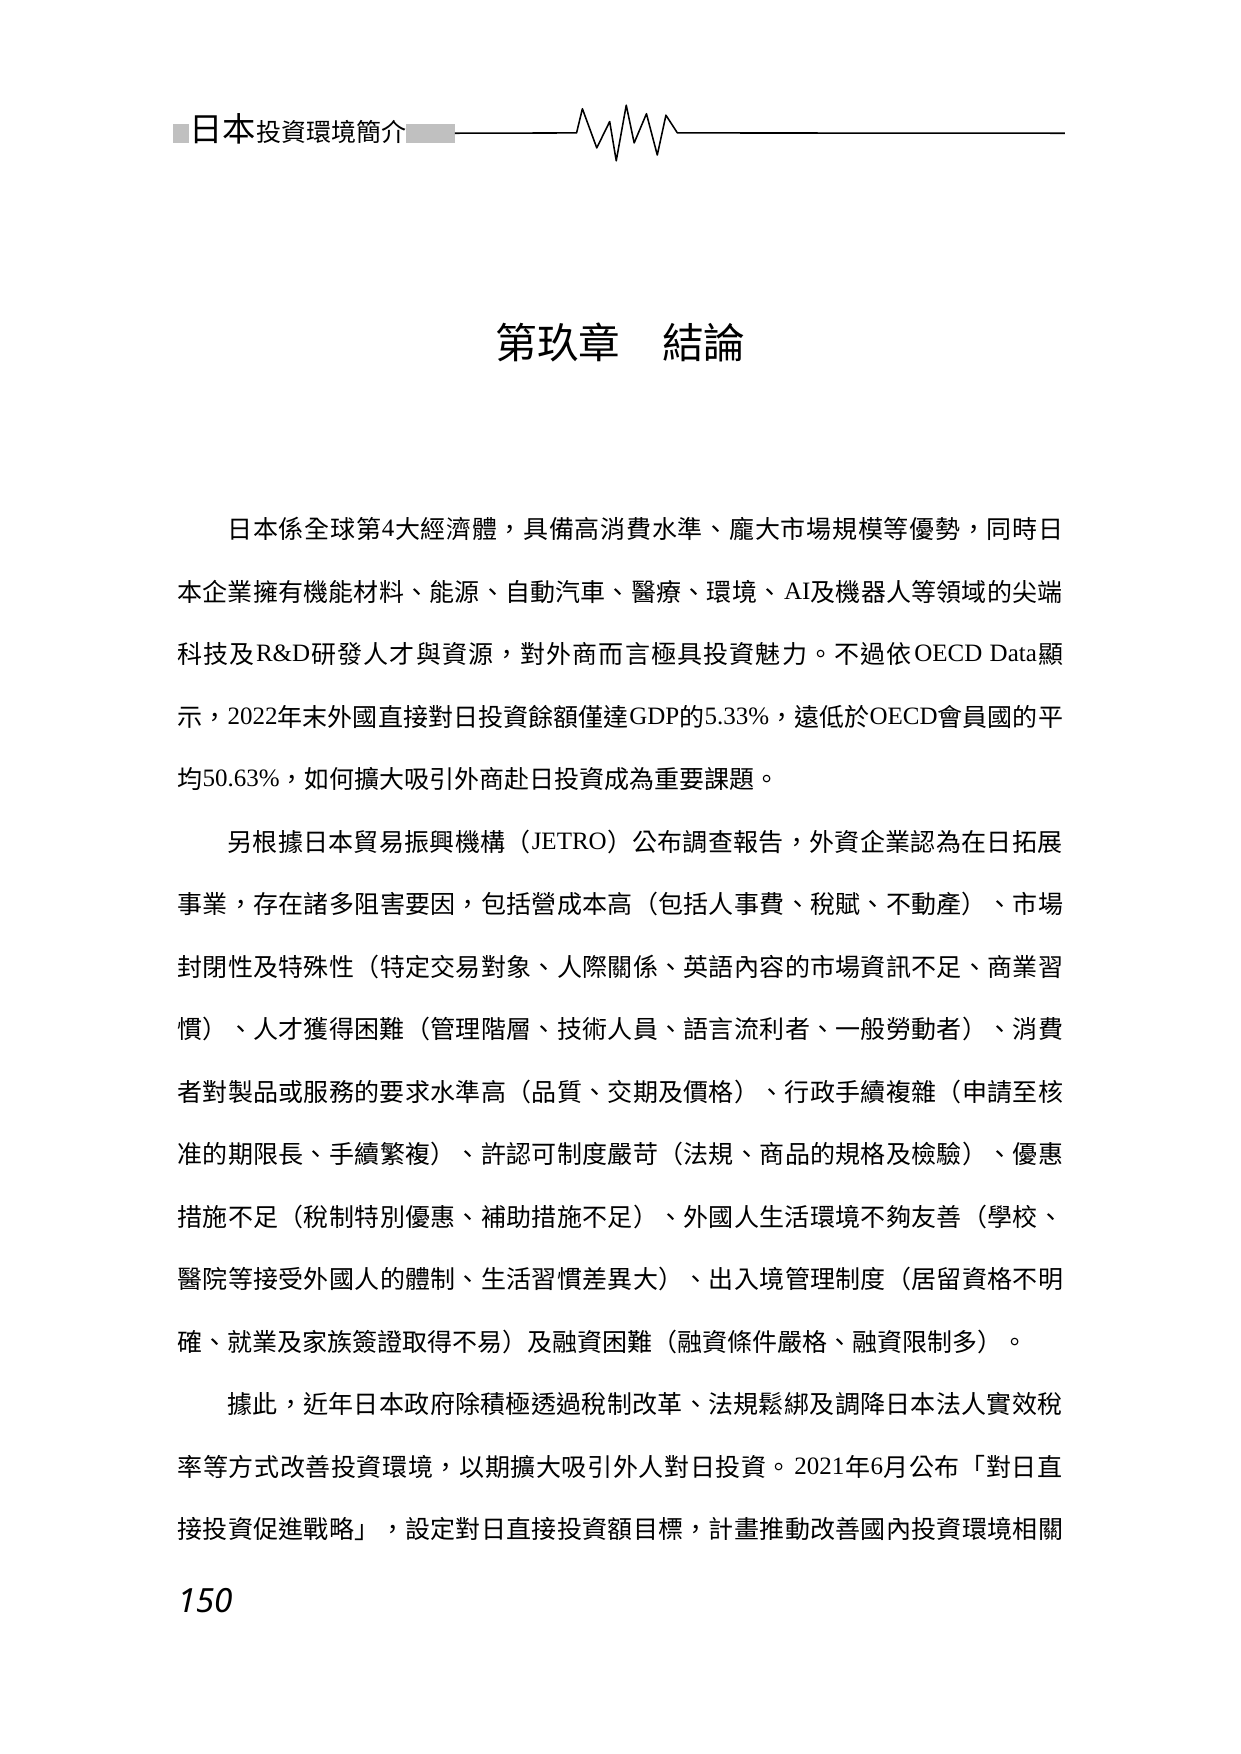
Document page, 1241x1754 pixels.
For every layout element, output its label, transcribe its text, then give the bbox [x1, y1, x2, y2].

text 日本係全球第4大經濟體，具備高消費水準、龐大市場規模等優勢，同時日本企業擁有機能材料、能源、自動汽車、醫療、環境、AI及機器人等領域的尖端科技及R&D研發人才與資源，對外商而言極具投資魅力。不過依OECD Data顯示，2022年末外國直接對日投資餘額僅達GDP的5.33%，遠低於OECD會員國的平均50.63%，如何擴大吸引外商赴日投資成為重要課題。 [177, 486, 1063, 799]
text 據此，近年日本政府除積極透過稅制改革、法規鬆綁及調降日本法人實效稅率等方式改善投資環境，以期擴大吸引外人對日投資。2021年6月公布「對日直接投資促進戰略」，設定對日直接投資額目標，計畫推動改善國內投資環境相關 [177, 1361, 1063, 1549]
text 另根據日本貿易振興機構（JETRO）公布調查報告，外資企業認為在日拓展事業，存在諸多阻害要因，包括營成本高（包括人事費、稅賦、不動產）、市場封閉性及特殊性（特定交易對象、人際關係、英語內容的市場資訊不足、商業習慣）、人才獲得困難（管理階層、技術人員、語言流利者、一般勞動者）、消費者對製品或服務的要求水準高（品質、交期及價格）、行政手續複雜（申請至核准的期限長、手續繁複）、許認可制度嚴苛（法規、商品的規格及檢驗）、優惠措施不足（稅制特別優惠、補助措施不足）、外國人生活環境不夠友善（學校、醫院等接受外國人的體制、生活習慣差異大）、出入境管理制度（居留資格不明確、就業及家族簽證取得不易）及融資困難（融資條件嚴格、融資限制多）。 [177, 799, 1063, 1361]
text 第玖章 結論 [177, 299, 1063, 361]
